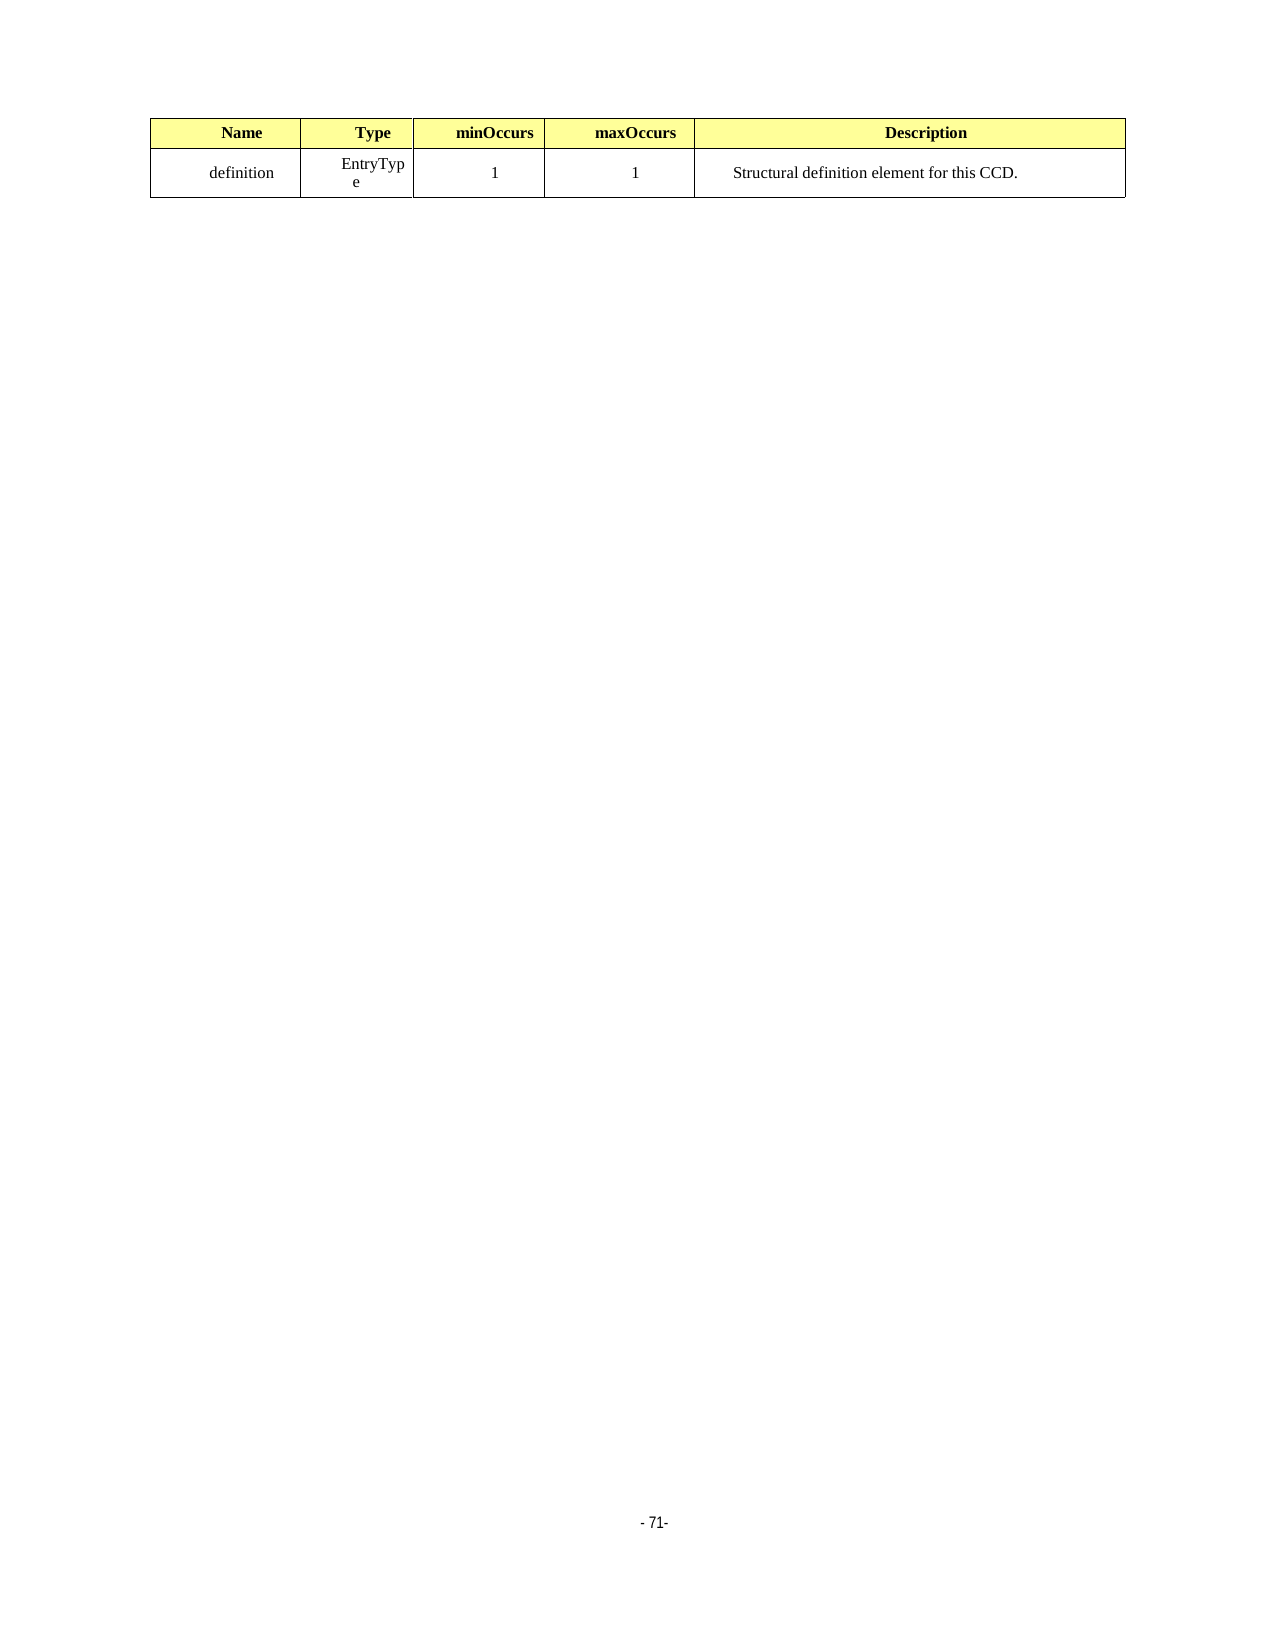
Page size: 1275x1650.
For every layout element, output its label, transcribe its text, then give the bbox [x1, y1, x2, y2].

table_header Description [695, 119, 1125, 148]
table_header Type [301, 119, 412, 148]
table_cell 1 [414, 149, 544, 197]
table_header minOccurs [414, 119, 544, 148]
table_cell definition [151, 149, 300, 197]
table_cell EntryType [301, 149, 412, 197]
table_cell 1 [545, 149, 694, 197]
table_header maxOccurs [545, 119, 694, 148]
table_cell Structural definition element for this CCD. [695, 149, 1125, 197]
table_header Name [151, 119, 300, 148]
